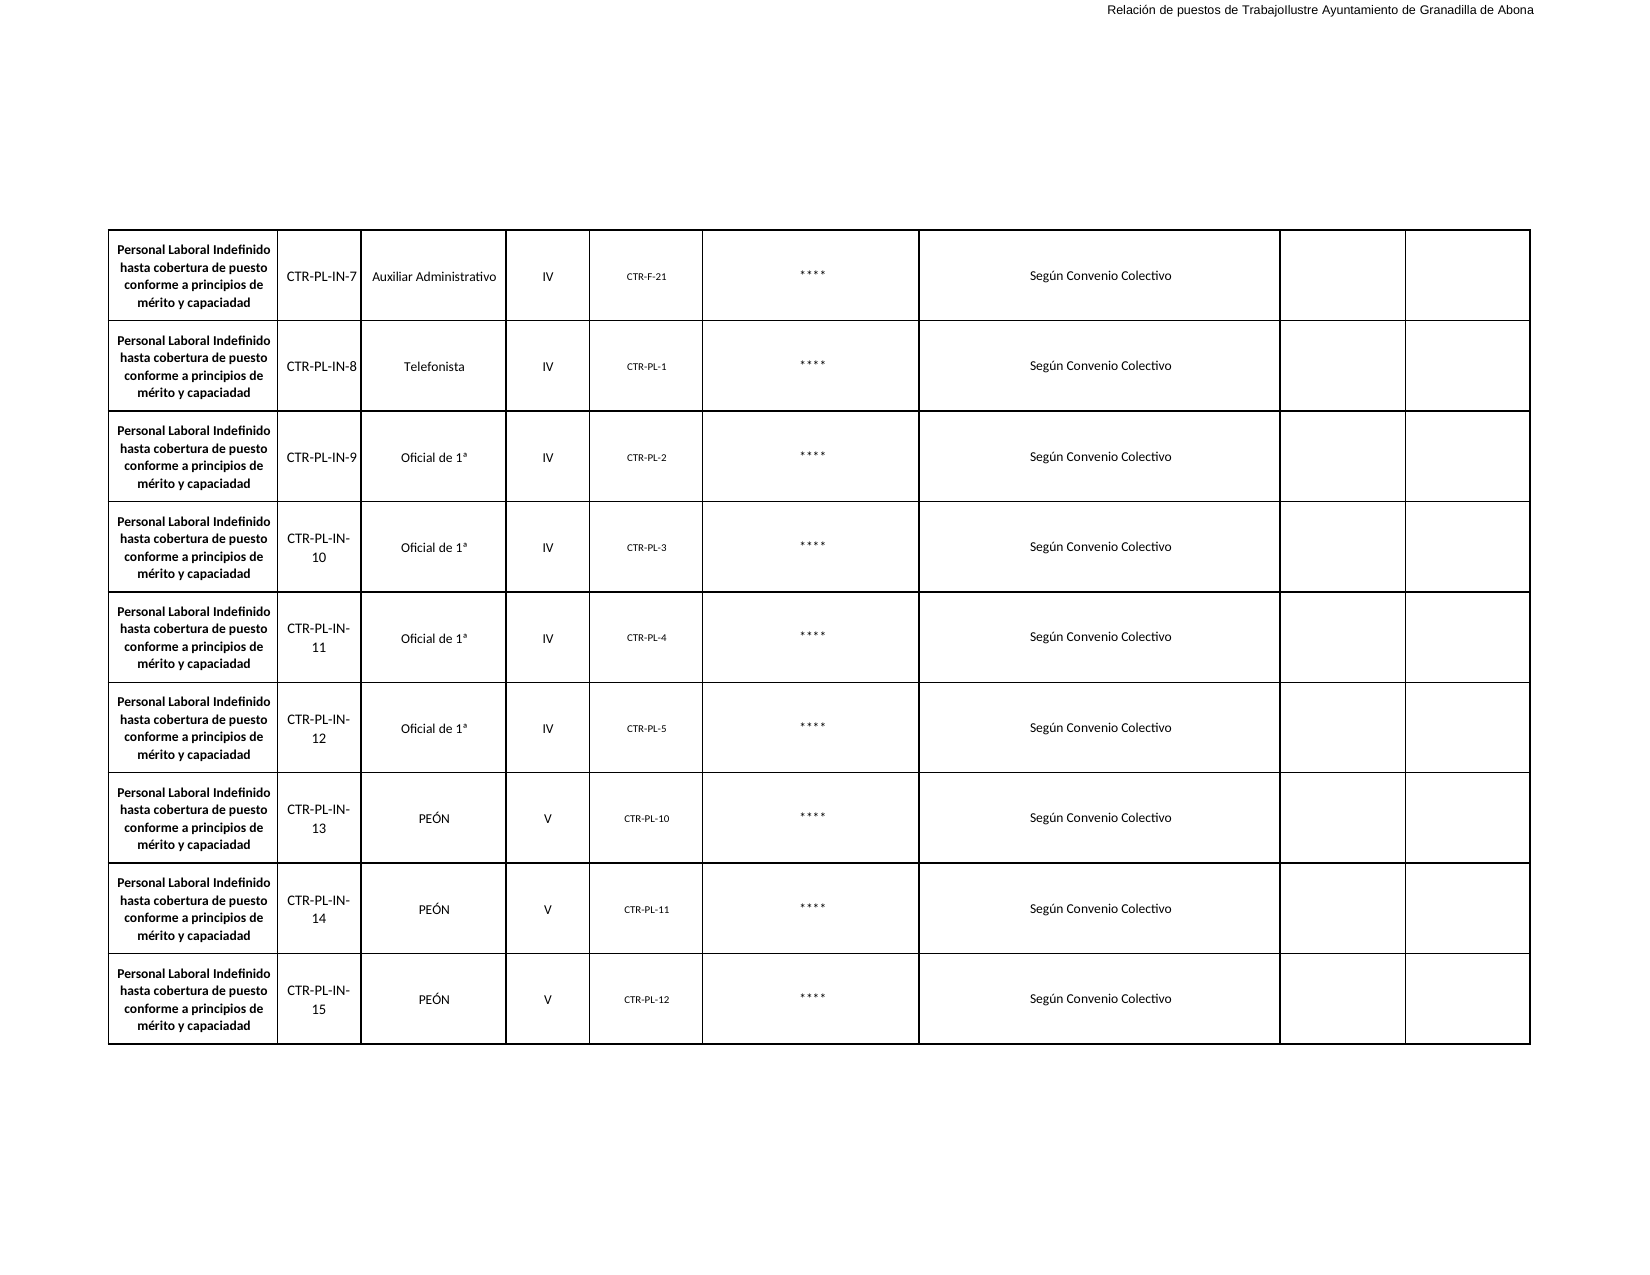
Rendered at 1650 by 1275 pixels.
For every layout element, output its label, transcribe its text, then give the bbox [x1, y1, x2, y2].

table_cell [1406, 502, 1529, 591]
table_header **** [703, 231, 918, 320]
table_header IV [507, 231, 589, 320]
table_cell Oficial de 1ª [362, 412, 505, 501]
table_cell **** [703, 954, 918, 1043]
table_cell [1281, 502, 1405, 591]
table_cell [1281, 412, 1405, 501]
table_cell CTR-PL-2 [590, 412, 702, 501]
table_cell [1406, 593, 1529, 681]
table_cell PEÓN [362, 864, 505, 953]
table_cell [1281, 773, 1405, 862]
table_cell PEÓN [362, 954, 505, 1043]
table_cell **** [703, 683, 918, 772]
table_cell V [507, 864, 589, 953]
table_cell Personal Laboral Indefinido hasta cobertura de puesto conforme a principios de mérito y capaciadad [109, 683, 277, 772]
table_cell Según Convenio Colectivo [920, 502, 1279, 591]
table_cell Según Convenio Colectivo [920, 683, 1279, 772]
table_header CTR-PL-IN-7 [278, 231, 360, 320]
table_cell Personal Laboral Indefinido hasta cobertura de puesto conforme a principios de mérito y capaciadad [109, 593, 277, 681]
table_cell CTR-PL-IN-8 [278, 321, 360, 410]
table_cell [1406, 321, 1529, 410]
table_header Personal Laboral Indefinido hasta cobertura de puesto conforme a principios de mérito y capaciadad [109, 231, 277, 320]
table_cell CTR-PL-12 [590, 954, 702, 1043]
table_cell Telefonista [362, 321, 505, 410]
table_cell IV [507, 593, 589, 681]
table_cell IV [507, 683, 589, 772]
table_header Según Convenio Colectivo [920, 231, 1279, 320]
table_cell [1406, 864, 1529, 953]
table_cell Según Convenio Colectivo [920, 864, 1279, 953]
table_header [1406, 231, 1529, 320]
table_cell **** [703, 593, 918, 681]
table_cell CTR-PL-5 [590, 683, 702, 772]
table_cell Personal Laboral Indefinido hasta cobertura de puesto conforme a principios de mérito y capaciadad [109, 321, 277, 410]
table_cell CTR-PL-1 [590, 321, 702, 410]
table_cell IV [507, 412, 589, 501]
table_header CTR-F-21 [590, 231, 702, 320]
table_header [1281, 231, 1405, 320]
table_cell [1281, 321, 1405, 410]
table_cell CTR-PL-10 [590, 773, 702, 862]
table_header Auxiliar Administrativo [362, 231, 505, 320]
table_cell [1406, 683, 1529, 772]
table_cell CTR-PL-IN- 13 [278, 773, 360, 862]
table_cell [1281, 954, 1405, 1043]
table_cell **** [703, 773, 918, 862]
table_cell CTR-PL-4 [590, 593, 702, 681]
table_cell Oficial de 1ª [362, 593, 505, 681]
table_cell CTR-PL-IN-9 [278, 412, 360, 501]
table_cell [1406, 412, 1529, 501]
table_cell Oficial de 1ª [362, 683, 505, 772]
table_cell V [507, 773, 589, 862]
table_cell **** [703, 502, 918, 591]
table_cell CTR-PL-3 [590, 502, 702, 591]
table_cell CTR-PL-11 [590, 864, 702, 953]
table_cell CTR-PL-IN- 12 [278, 683, 360, 772]
table_cell Personal Laboral Indefinido hasta cobertura de puesto conforme a principios de mérito y capaciadad [109, 954, 277, 1043]
table_cell CTR-PL-IN- 15 [278, 954, 360, 1043]
table_cell CTR-PL-IN- 11 [278, 593, 360, 681]
table_cell V [507, 954, 589, 1043]
table_cell IV [507, 502, 589, 591]
table_cell Oficial de 1ª [362, 502, 505, 591]
table_cell Según Convenio Colectivo [920, 321, 1279, 410]
table_cell Según Convenio Colectivo [920, 593, 1279, 681]
table_cell **** [703, 864, 918, 953]
table_cell Según Convenio Colectivo [920, 954, 1279, 1043]
table_cell Personal Laboral Indefinido hasta cobertura de puesto conforme a principios de mérito y capaciadad [109, 864, 277, 953]
table_cell [1281, 864, 1405, 953]
table_cell Personal Laboral Indefinido hasta cobertura de puesto conforme a principios de mérito y capaciadad [109, 412, 277, 501]
table_cell PEÓN [362, 773, 505, 862]
table_cell [1406, 773, 1529, 862]
table_cell [1281, 593, 1405, 681]
table_cell **** [703, 412, 918, 501]
table_cell CTR-PL-IN- 10 [278, 502, 360, 591]
table_cell Según Convenio Colectivo [920, 773, 1279, 862]
table_cell [1281, 683, 1405, 772]
table_cell Personal Laboral Indefinido hasta cobertura de puesto conforme a principios de mérito y capaciadad [109, 502, 277, 591]
table_cell CTR-PL-IN- 14 [278, 864, 360, 953]
table_cell **** [703, 321, 918, 410]
table_cell Personal Laboral Indefinido hasta cobertura de puesto conforme a principios de mérito y capaciadad [109, 773, 277, 862]
table_cell IV [507, 321, 589, 410]
table_cell Según Convenio Colectivo [920, 412, 1279, 501]
table_cell [1406, 954, 1529, 1043]
